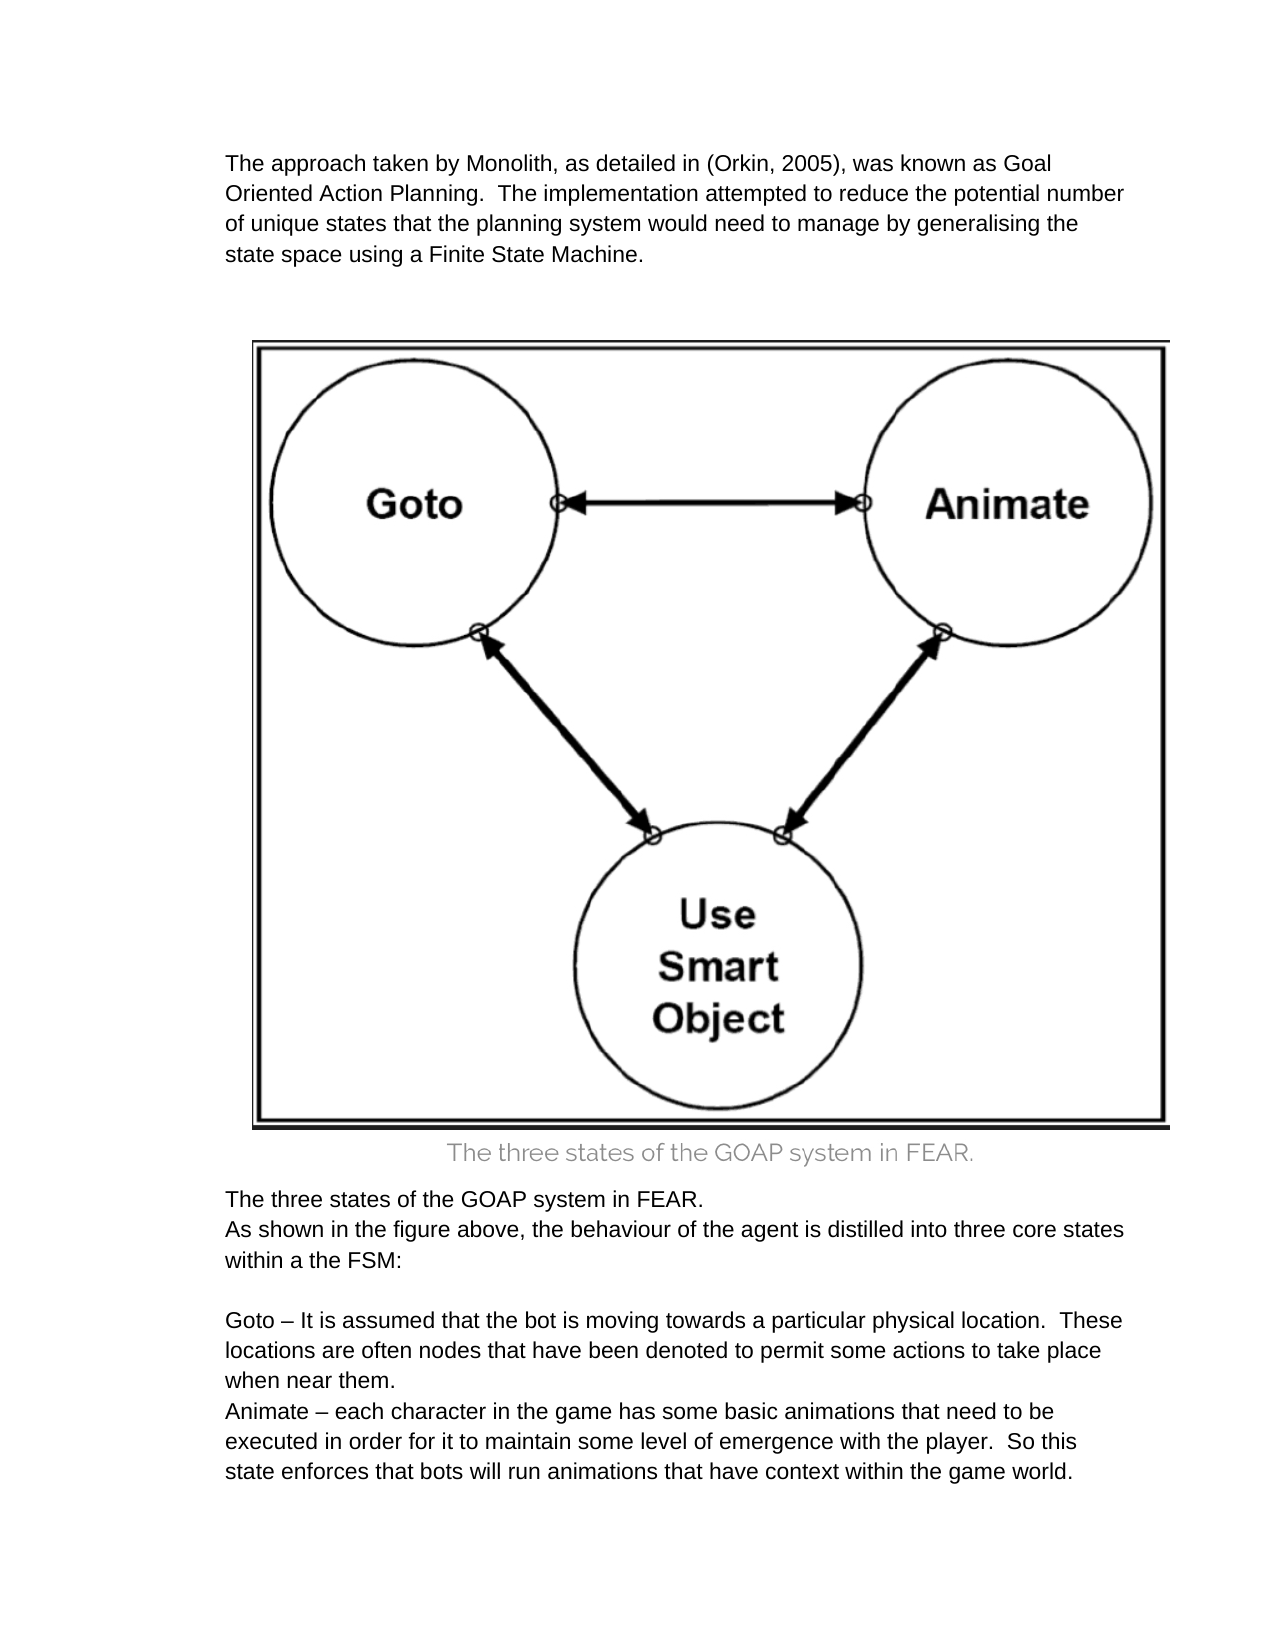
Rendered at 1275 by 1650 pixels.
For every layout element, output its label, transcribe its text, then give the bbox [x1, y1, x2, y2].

picture [225, 301, 1200, 1183]
text The approach taken by Monolith, as detailed in (Orkin, 2005), was known as Goal Oriented Action Planning. The implementation attempted to reduce the potential number of unique states that the planning system would need to manage by generalising the state space using a Finite State Machine. [225, 150, 1125, 297]
text The three states of the GOAP system in FEAR. As shown in the figure above, the behaviour of the agent is distilled into three core states within a the FSM: Goto – It is assumed that the bot is moving towards a particular physical location. These locations are often nodes that have been denoted to permit some actions to take place when near them. Animate – each character in the game has some basic animations that need to be executed in order for it to maintain some level of emergence with the player. So this state enforces that bots will run animations that have context within the game world. [225, 1183, 1125, 1484]
